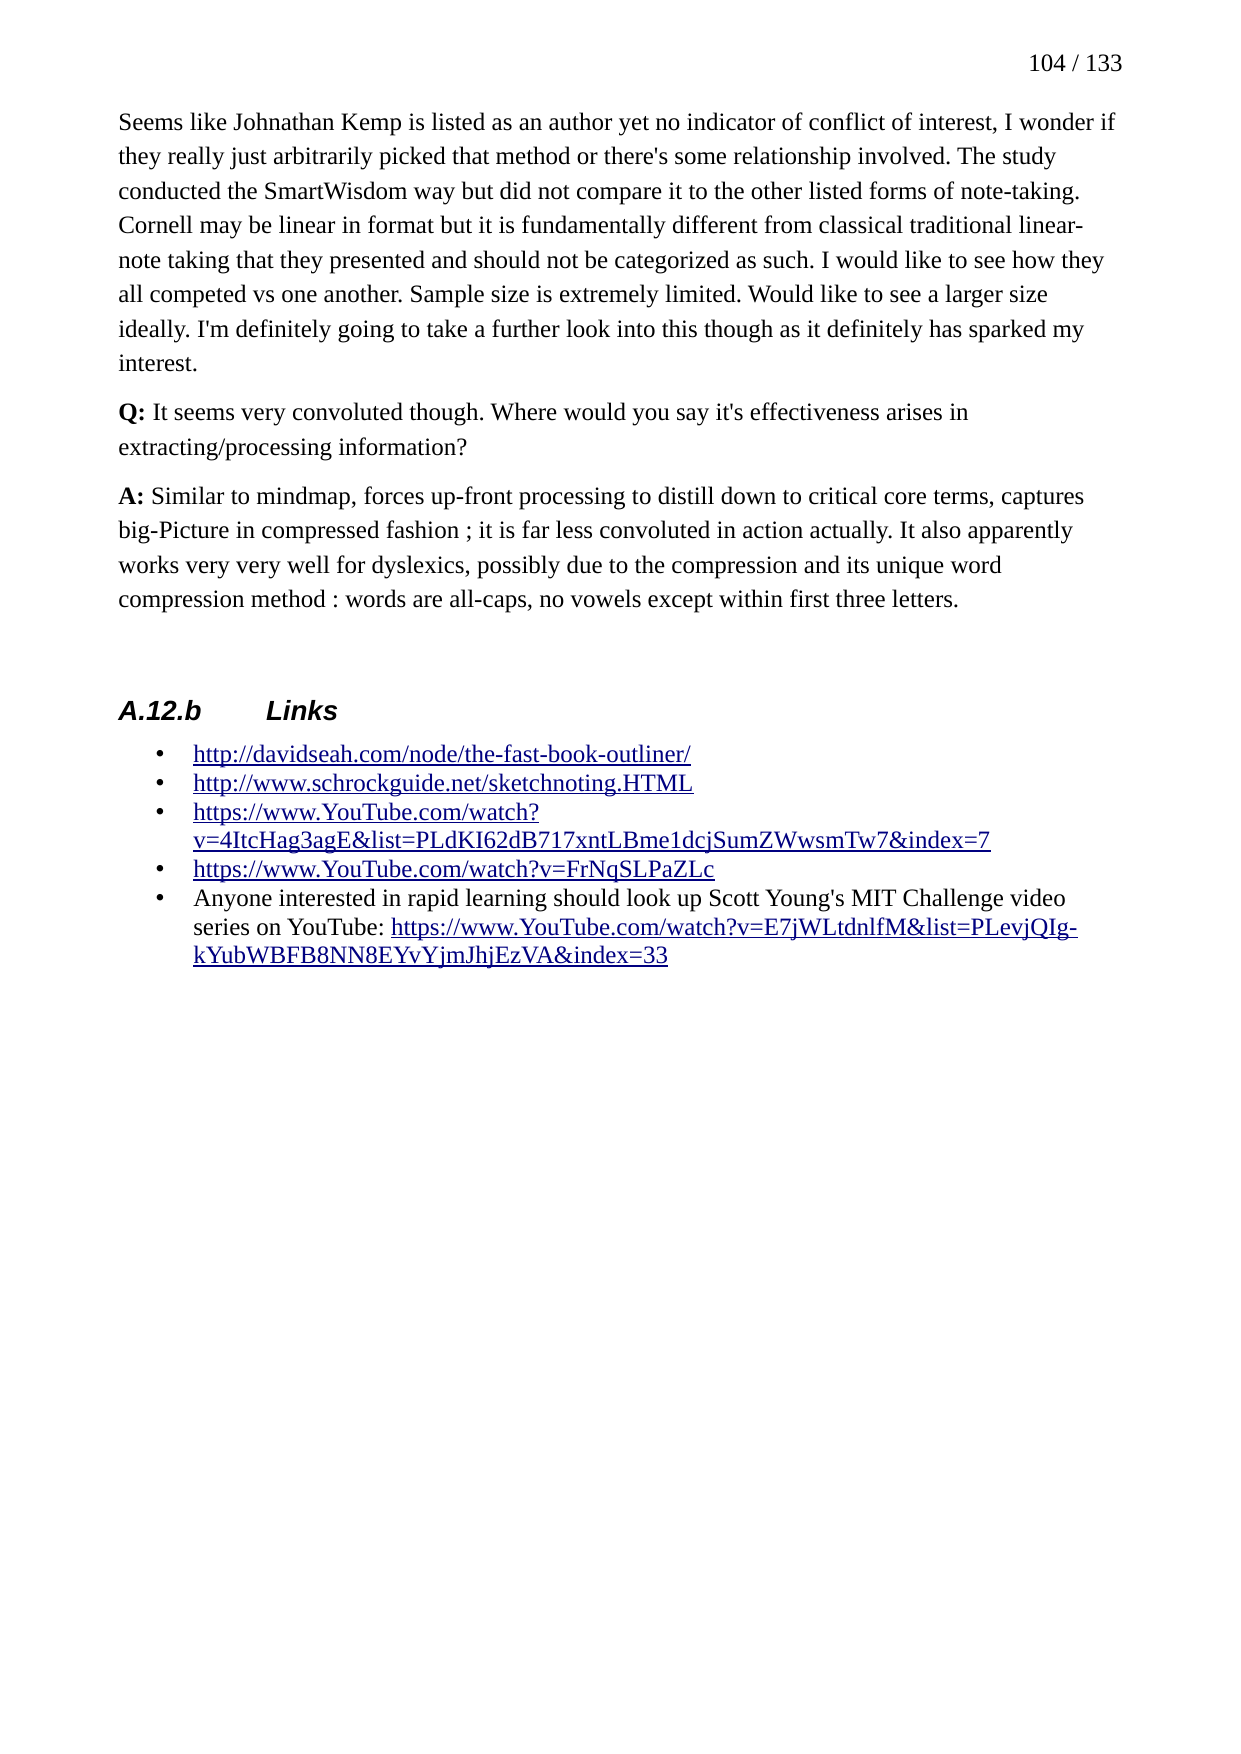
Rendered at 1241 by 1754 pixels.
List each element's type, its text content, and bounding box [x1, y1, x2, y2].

text A: Similar to mindmap, forces up-front processing to distill down to critical core terms, captures big-Picture in compressed fashion ; it is far less convoluted in action actually. It also apparently works very very well for dyslexics, possibly due to the compression and its unique word compression method : words are all-caps, no vowels except within first three letters. [118, 481, 1122, 613]
text Seems like Johnathan Kemp is listed as an author yet no indicator of conflict of interest, I wonder if they really just arbitrarily picked that method or there's some relationship involved. The study conducted the SmartWisdom way but did not compare it to the other listed forms of note-taking. Cornell may be linear in format but it is fundamentally different from classical traditional linear-note taking that they presented and should not be categorized as such. I would like to see how they all competed vs one another. Sample size is extremely limited. Would like to see a larger size ideally. I'm definitely going to take a further look into this though as it definitely has sparked my interest. [118, 107, 1122, 377]
list Anyone interested in rapid learning should look up Scott Young's MIT Challenge video series on YouTube: https://www.YouTube.com/watch?v=E7jWLtdnlfM&list=PLevjQIg-kYubWBFB8NN8EYvYjmJhjEzVA&index=33 [156, 883, 1122, 969]
list https://www.YouTube.com/watch?v=FrNqSLPaZLc [156, 854, 1122, 883]
subtitle Links [118, 695, 1122, 727]
list https://www.YouTube.com/watch?v=4ItcHag3agE&list=PLdKI62dB717xntLBme1dcjSumZWwsmTw7&index=7 [156, 797, 1122, 854]
list http://www.schrockguide.net/sketchnoting.HTML [156, 768, 1122, 797]
text Q: It seems very convoluted though. Where would you say it's effectiveness arises in extracting/processing information? [118, 397, 1122, 460]
list http://davidseah.com/node/the-fast-book-outliner/ [156, 739, 1122, 768]
